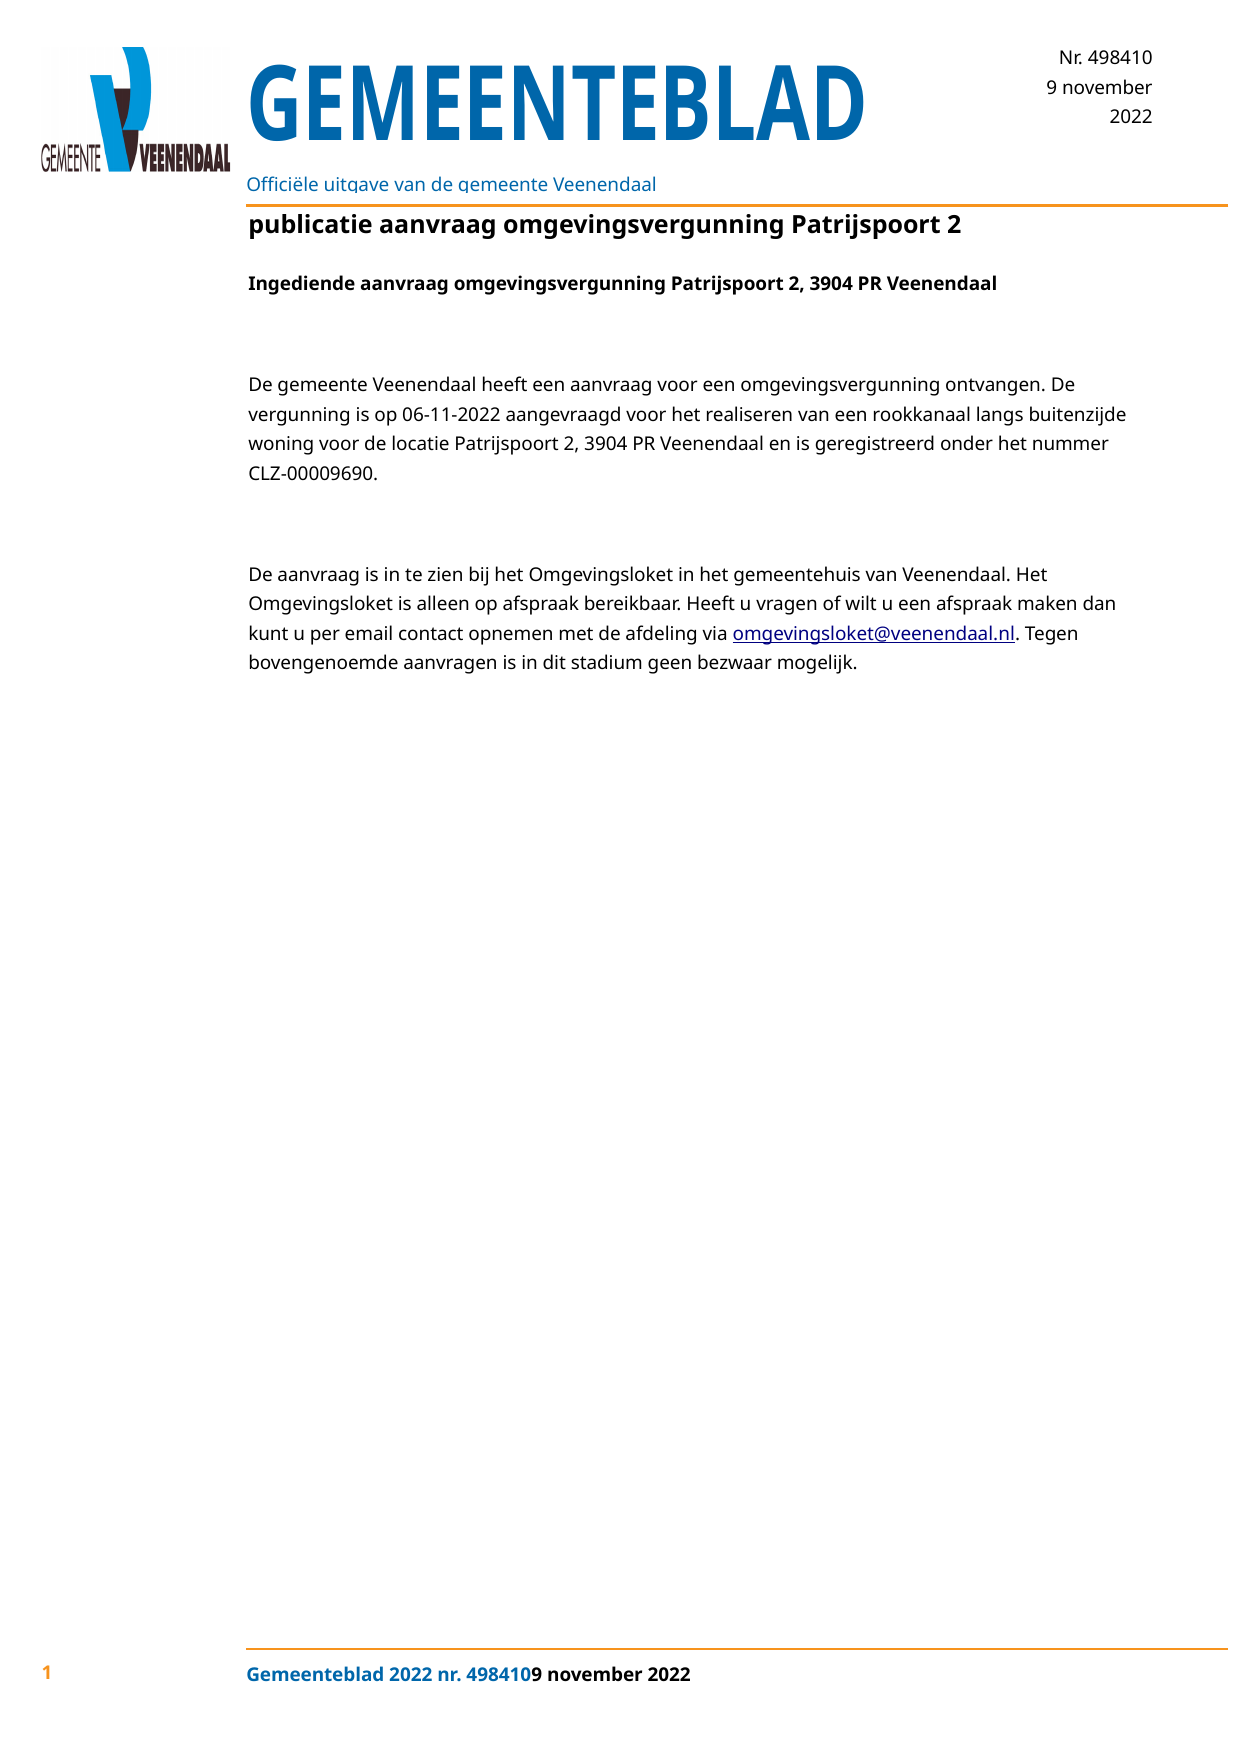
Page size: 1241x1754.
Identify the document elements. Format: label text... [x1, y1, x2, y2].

text Ingediende aanvraag omgevingsvergunning Patrijspoort 2, 3904 PR Veenendaal [248, 270, 1152, 296]
text De aanvraag is in te zien bij het Omgevingsloket in het gemeentehuis van Veenendaal. Het Omgevingsloket is alleen op afspraak bereikbaar. Heeft u vragen of wilt u een afspraak maken dan kunt u per email contact opnemen met de afdeling via omgevingsloket@veenendaal.nl. Tegen bovengenoemde aanvragen is in dit stadium geen bezwaar mogelijk. [248, 561, 1152, 675]
text publicatie aanvraag omgevingsvergunning Patrijspoort 2 [248, 207, 1152, 241]
text De gemeente Veenendaal heeft een aanvraag voor een omgevingsvergunning ontvangen. De vergunning is op 06-11-2022 aangevraagd voor het realiseren van een rookkanaal langs buitenzijde woning voor de locatie Patrijspoort 2, 3904 PR Veenendaal en is geregistreerd onder het nummer CLZ-00009690. [248, 371, 1152, 486]
picture [41, 47, 130, 172]
picture [123, 47, 231, 172]
